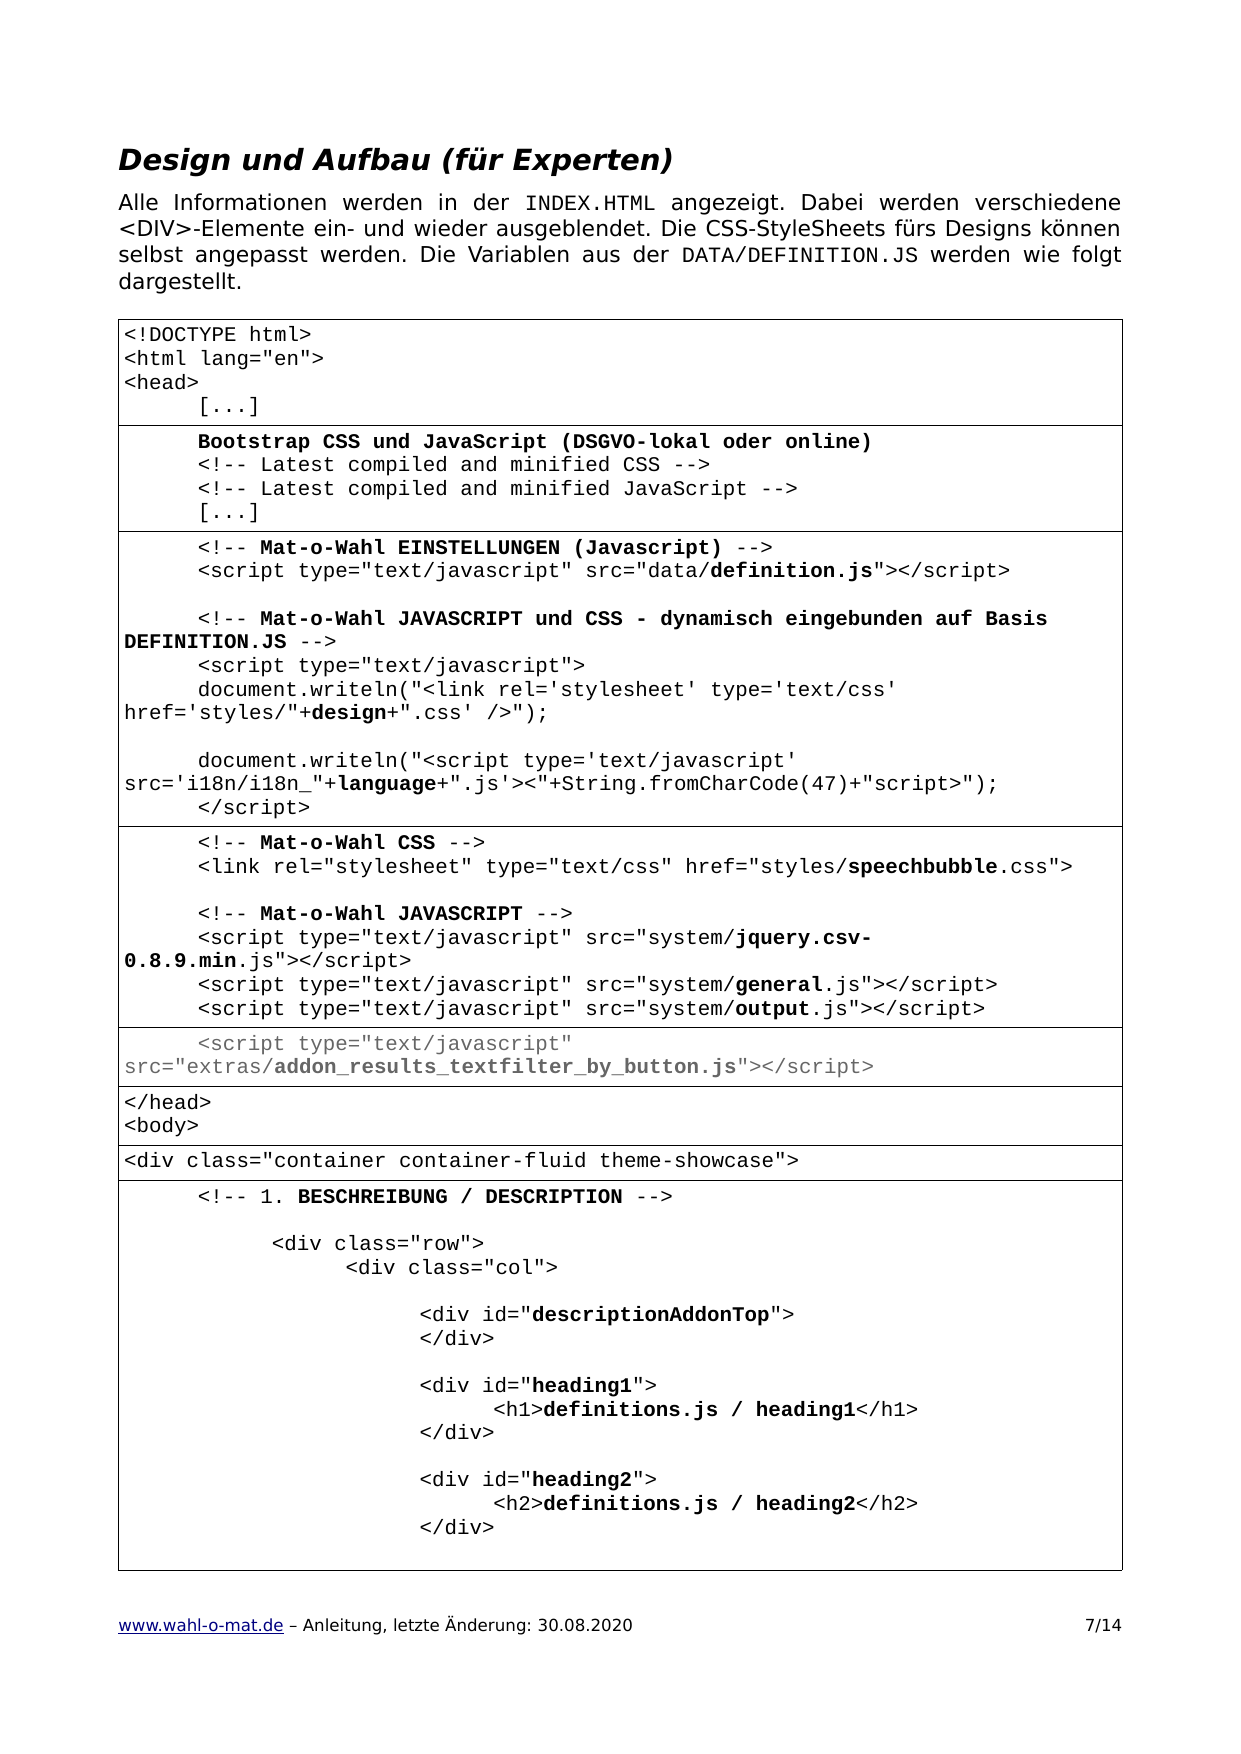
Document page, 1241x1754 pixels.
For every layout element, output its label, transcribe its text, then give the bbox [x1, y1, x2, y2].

table_cell <div class="container container-fluid theme-showcase"> [119, 1146, 1122, 1180]
table_cell <script type="text/javascript" src="extras/addon_results_textfilter_by_button.js"></script> [119, 1028, 1122, 1086]
table_cell <!-- Mat-o-Wahl EINSTELLUNGEN (Javascript) --> <script type="text/javascript" src="data/definition.js"></script> <!-- Mat-o-Wahl JAVASCRIPT und CSS - dynamisch eingebunden auf Basis DEFINITION.JS --> <script type="text/javascript"> document.writeln("<link rel='stylesheet' type='text/css' href='styles/"+design+".css' />"); document.writeln("<script type='text/javascript' src='i18n/i18n_"+language+".js'><"+String.fromCharCode(47)+"script>"); </script> [119, 532, 1122, 826]
text Alle Informationen werden in der INDEX.HTML angezeigt. Dabei werden verschiedene <DIV>-Elemente ein- und wieder ausgeblendet. Die CSS-StyleSheets fürs Designs können selbst angepasst werden. Die Variablen aus der DATA/DEFINITION.JS werden wie folgt dargestellt. [118, 189, 1122, 294]
table_cell <!-- Mat-o-Wahl CSS --> <link rel="stylesheet" type="text/css" href="styles/speechbubble.css"> <!-- Mat-o-Wahl JAVASCRIPT --> <script type="text/javascript" src="system/jquery.csv-0.8.9.min.js"></script> <script type="text/javascript" src="system/general.js"></script> <script type="text/javascript" src="system/output.js"></script> [119, 827, 1122, 1027]
table_cell <!-- 1. BESCHREIBUNG / DESCRIPTION --> <div class="row"> <div class="col"> <div id="descriptionAddonTop"> </div> <div id="heading1"> <h1>definitions.js / heading1</h1> </div> <div id="heading2"> <h2>definitions.js / heading2</h2> </div> [119, 1181, 1122, 1570]
table_cell Bootstrap CSS und JavaScript (DSGVO-lokal oder online) <!-- Latest compiled and minified CSS --> <!-- Latest compiled and minified JavaScript --> [...] [119, 426, 1122, 531]
table_header <!DOCTYPE html> <html lang="en"> <head> [...] [119, 320, 1122, 425]
subtitle Design und Aufbau (für Experten) [118, 143, 1122, 177]
table_cell </head> <body> [119, 1087, 1122, 1145]
